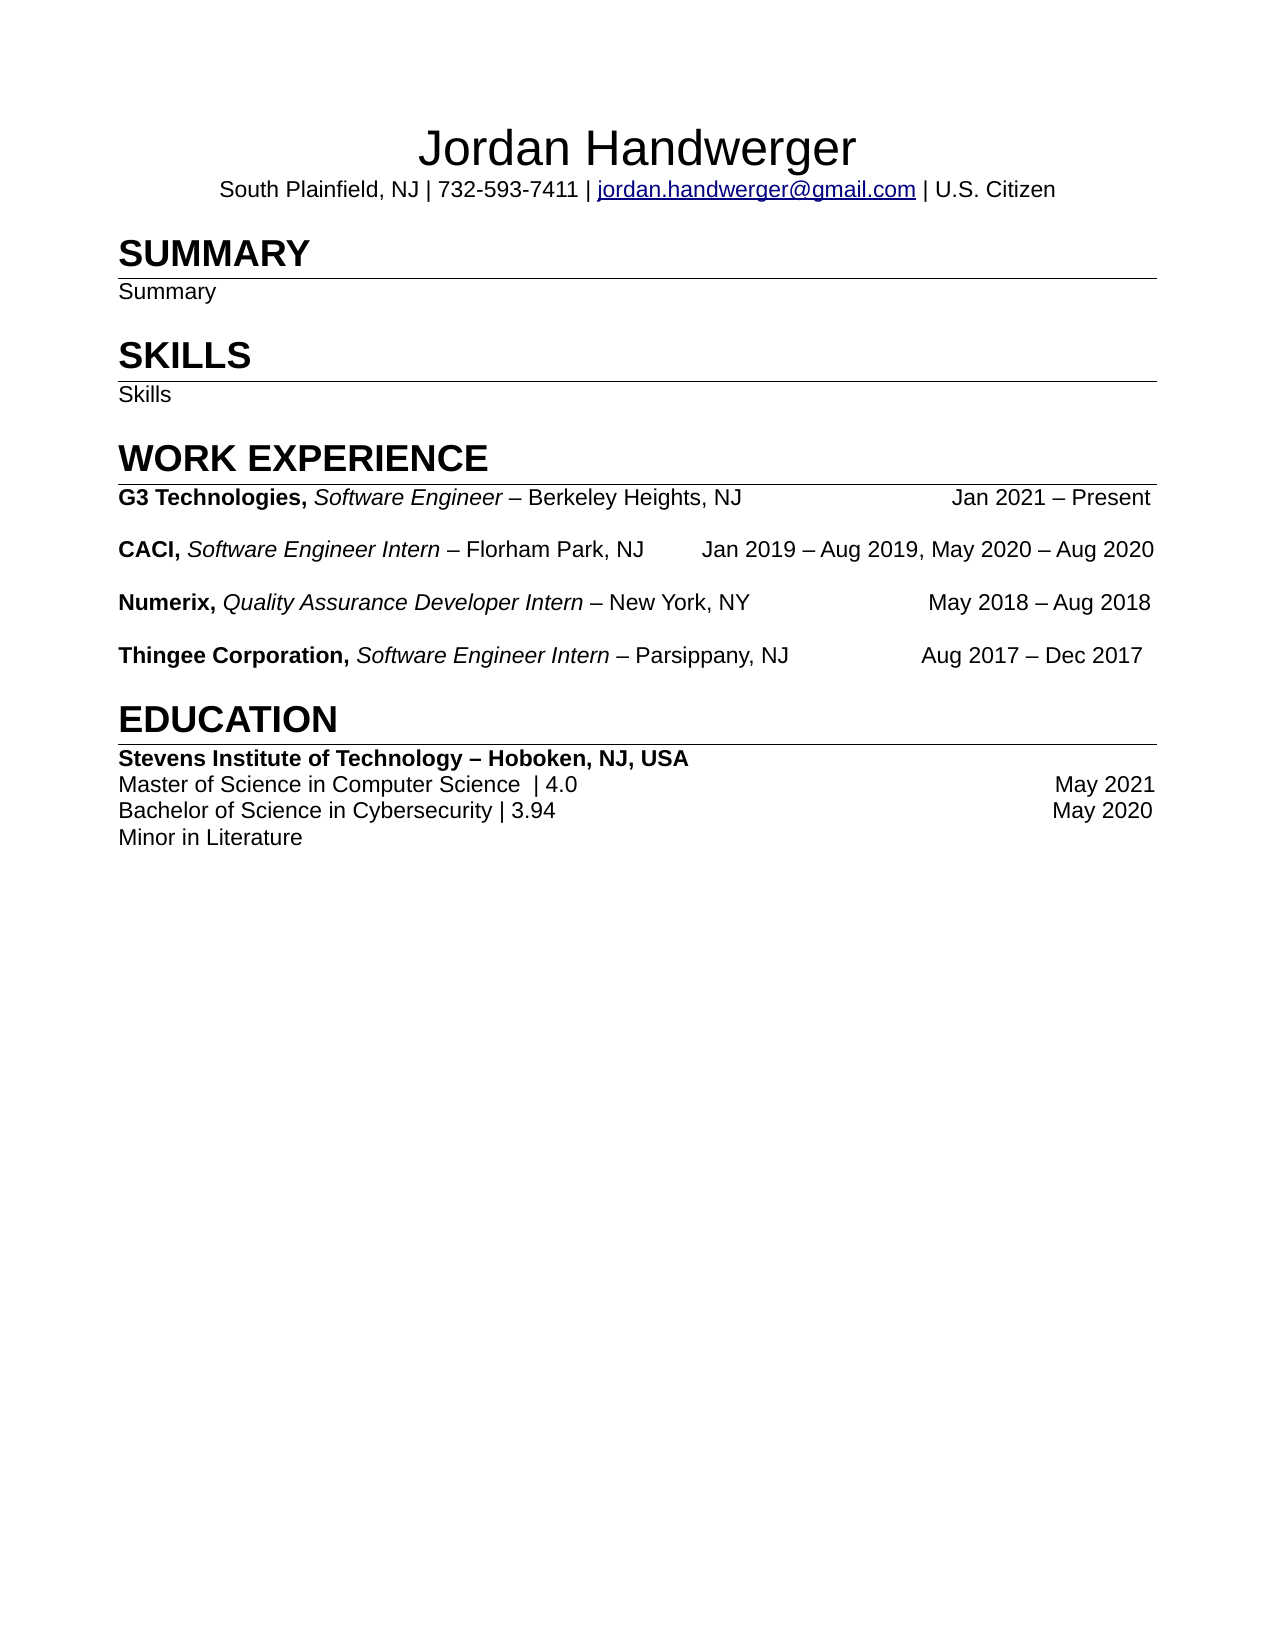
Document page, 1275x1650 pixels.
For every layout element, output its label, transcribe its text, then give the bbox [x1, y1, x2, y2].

text SKILLS [118, 333, 1157, 381]
text ­Stevens Institute of Technology – Hoboken, NJ, USA [118, 745, 1157, 771]
text Summary [118, 279, 1157, 305]
text Minor in Literature [118, 824, 1157, 850]
text SUMMARY [118, 231, 1157, 278]
text Jordan Handwerger [118, 118, 1157, 176]
text EDUCATION [118, 697, 1157, 744]
text South Plainfield, NJ | 732-593-7411 | jordan.handwerger@gmail.com | U.S. Citizen [118, 176, 1157, 202]
text CACI, Software Engineer Intern – Florham Park, NJ Jan 2019 – Aug 2019, May 2020 – Aug 2020 [118, 536, 1157, 563]
text Master of Science in Computer Science | 4.0 May 2021 [118, 771, 1157, 797]
text Thingee Corporation, Software Engineer Intern – Parsippany, NJ Aug 2017 – Dec 2017 [118, 642, 1157, 668]
text Numerix, Quality Assurance Developer Intern – New York, NY May 2018 – Aug 2018 [118, 589, 1157, 616]
text G3 Technologies, Software Engineer – Berkeley Heights, NJ Jan 2021 – Present [118, 485, 1157, 510]
text WORK EXPERIENCE [118, 436, 1157, 484]
text Bachelor of Science in Cybersecurity | 3.94 May 2020 [118, 797, 1157, 824]
text Skills [118, 382, 1157, 407]
